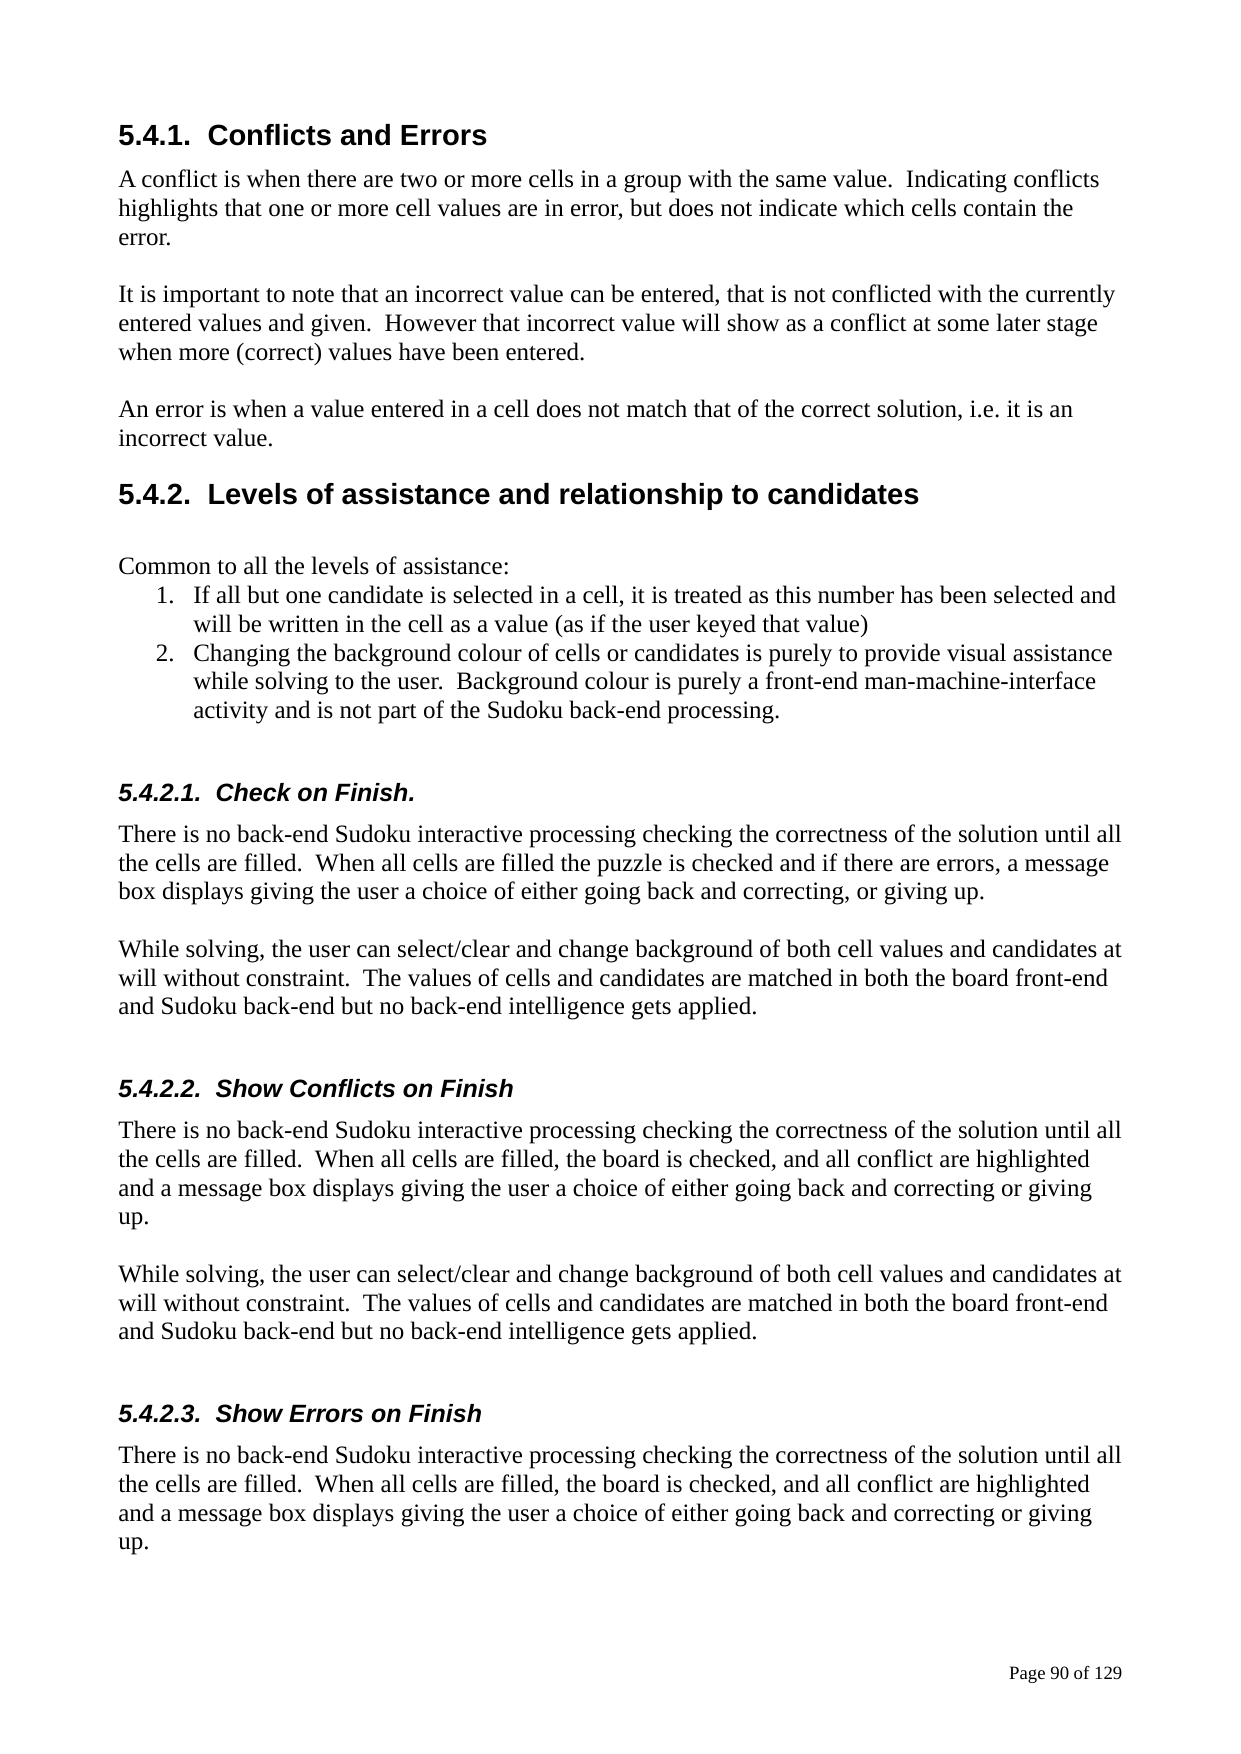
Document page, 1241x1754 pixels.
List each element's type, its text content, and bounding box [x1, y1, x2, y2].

text While solving, the user can select/clear and change background of both cell values and candidates at will without constraint. The values of cells and candidates are matched in both the board front-end and Sudoku back-end but no back-end intelligence gets applied. [118, 934, 1122, 1020]
text There is no back-end Sudoku interactive processing checking the correctness of the solution until all the cells are filled. When all cells are filled, the board is checked, and all conflict are highlighted and a message box displays giving the user a choice of either going back and correcting or giving up. [118, 1440, 1122, 1555]
text A conflict is when there are two or more cells in a group with the same value. Indicating conflicts highlights that one or more cell values are in error, but does not indicate which cells contain the error. [118, 164, 1122, 250]
text An error is when a value entered in a cell does not match that of the correct solution, i.e. it is an incorrect value. [118, 394, 1122, 452]
subtitle Show Conflicts on Finish [118, 1074, 1122, 1103]
subtitle Check on Finish. [118, 778, 1122, 806]
subtitle Show Errors on Finish [118, 1399, 1122, 1428]
text There is no back-end Sudoku interactive processing checking the correctness of the solution until all the cells are filled. When all cells are filled the puzzle is checked and if there are errors, a message box displays giving the user a choice of either going back and correcting, or giving up. [118, 819, 1122, 905]
subtitle Levels of assistance and relationship to candidates [118, 477, 1122, 510]
text While solving, the user can select/clear and change background of both cell values and candidates at will without constraint. The values of cells and candidates are matched in both the board front-end and Sudoku back-end but no back-end intelligence gets applied. [118, 1259, 1122, 1345]
subtitle Conflicts and Errors [118, 118, 1122, 152]
text It is important to note that an incorrect value can be entered, that is not conflicted with the currently entered values and given. However that incorrect value will show as a conflict at some later stage when more (correct) values have been entered. [118, 279, 1122, 365]
list Changing the background colour of cells or candidates is purely to provide visual assistance while solving to the user. Background colour is purely a front-end man-machine-interface activity and is not part of the Sudoku back-end processing. [156, 638, 1122, 724]
text There is no back-end Sudoku interactive processing checking the correctness of the solution until all the cells are filled. When all cells are filled, the board is checked, and all conflict are highlighted and a message box displays giving the user a choice of either going back and correcting or giving up. [118, 1115, 1122, 1230]
text Common to all the levels of assistance: [118, 551, 1122, 580]
list If all but one candidate is selected in a cell, it is treated as this number has been selected and will be written in the cell as a value (as if the user keyed that value) [156, 580, 1122, 638]
